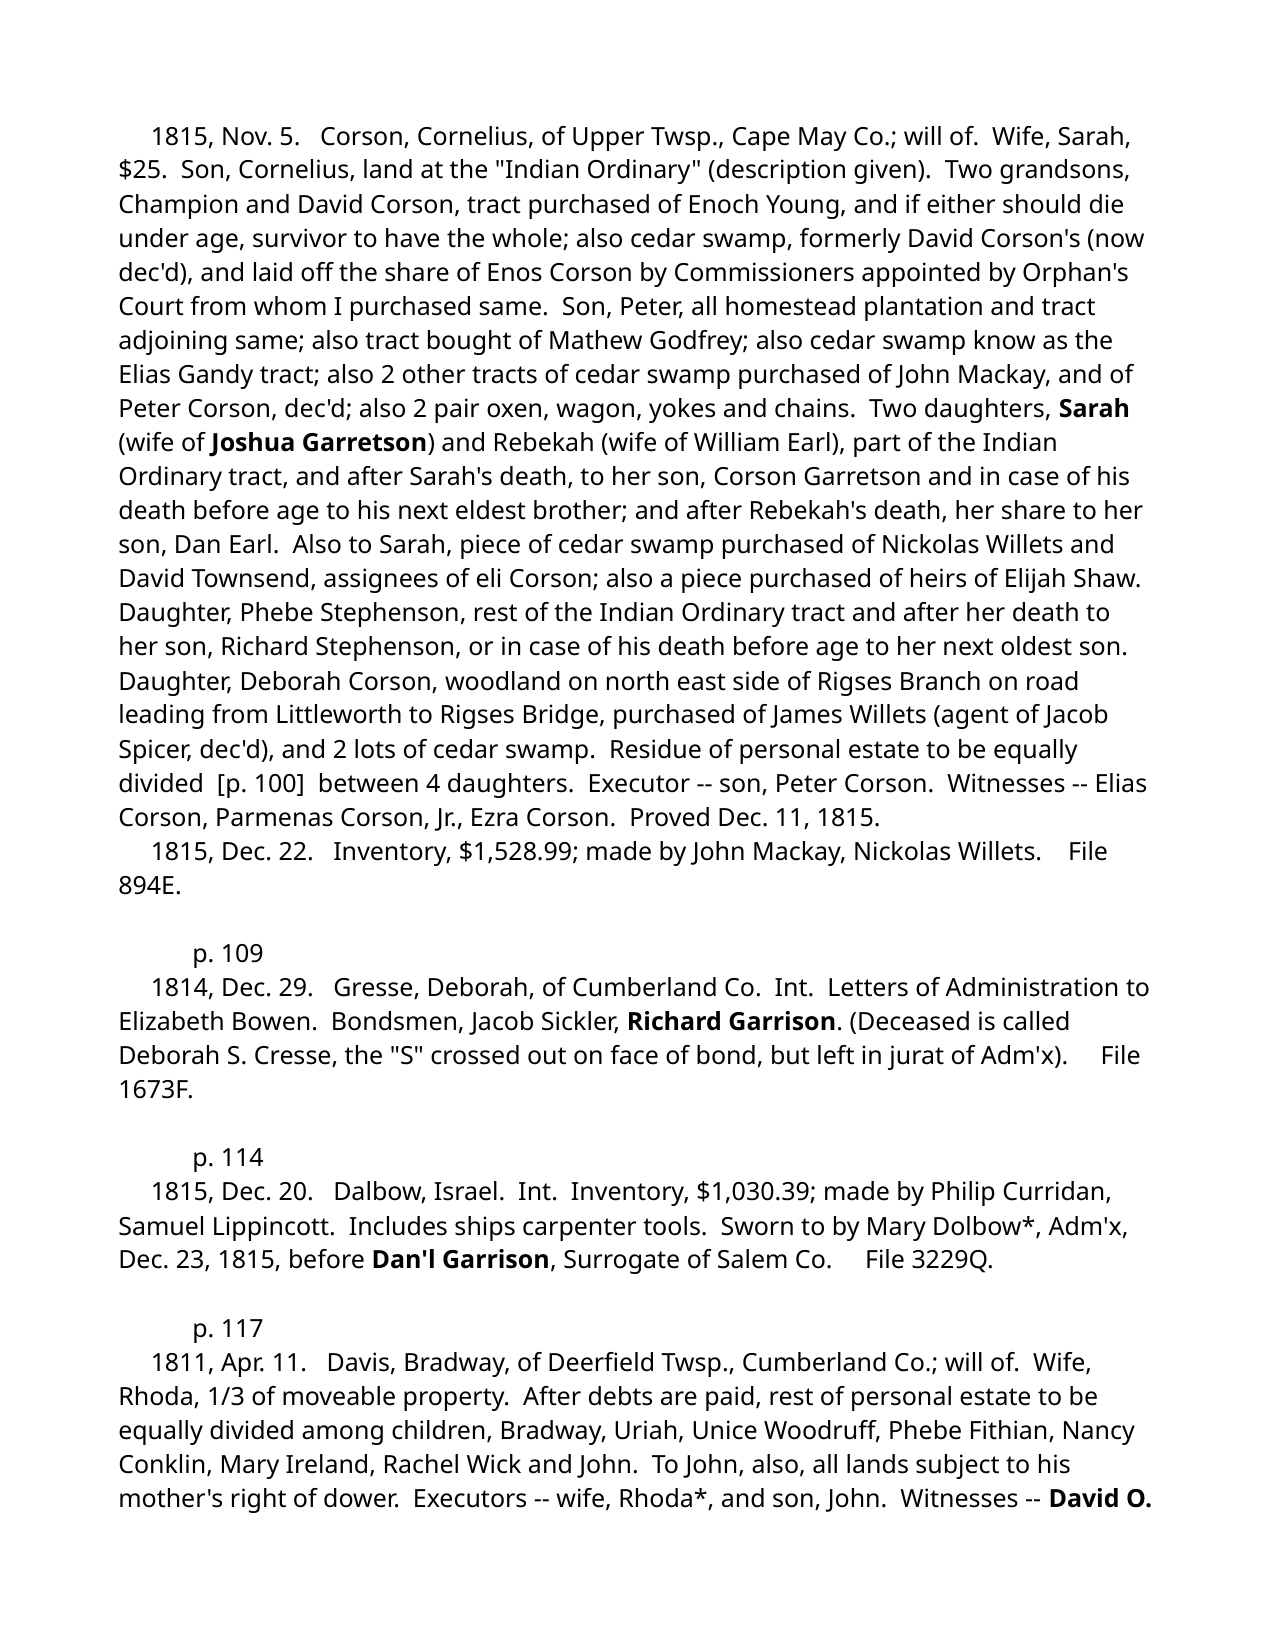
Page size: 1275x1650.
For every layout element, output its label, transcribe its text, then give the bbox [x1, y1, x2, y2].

text 1815, Dec. 20. Dalbow, Israel. Int. Inventory, $1,030.39; made by Philip Curridan, Samuel Lippincott. Includes ships carpenter tools. Sworn to by Mary Dolbow*, Adm'x, Dec. 23, 1815, before Dan'l Garrison, Surrogate of Salem Co. File 3229Q. [118, 1174, 1157, 1276]
text p. 117 [118, 1310, 1157, 1344]
text p. 109 [118, 936, 1157, 970]
text 1814, Dec. 29. Gresse, Deborah, of Cumberland Co. Int. Letters of Administration to Elizabeth Bowen. Bondsmen, Jacob Sickler, Richard Garrison. (Deceased is called Deborah S. Cresse, the "S" crossed out on face of bond, but left in jurat of Adm'x). File 1673F. [118, 970, 1157, 1106]
text 1815, Nov. 5. Corson, Cornelius, of Upper Twsp., Cape May Co.; will of. Wife, Sarah, $25. Son, Cornelius, land at the "Indian Ordinary" (description given). Two grandsons, Champion and David Corson, tract purchased of Enoch Young, and if either should die under age, survivor to have the whole; also cedar swamp, formerly David Corson's (now dec'd), and laid off the share of Enos Corson by Commissioners appointed by Orphan's Court from whom I purchased same. Son, Peter, all homestead plantation and tract adjoining same; also tract bought of Mathew Godfrey; also cedar swamp know as the Elias Gandy tract; also 2 other tracts of cedar swamp purchased of John Mackay, and of Peter Corson, dec'd; also 2 pair oxen, wagon, yokes and chains. Two daughters, Sarah (wife of Joshua Garretson) and Rebekah (wife of William Earl), part of the Indian Ordinary tract, and after Sarah's death, to her son, Corson Garretson and in case of his death before age to his next eldest brother; and after Rebekah's death, her share to her son, Dan Earl. Also to Sarah, piece of cedar swamp purchased of Nickolas Willets and David Townsend, assignees of eli Corson; also a piece purchased of heirs of Elijah Shaw. Daughter, Phebe Stephenson, rest of the Indian Ordinary tract and after her death to her son, Richard Stephenson, or in case of his death before age to her next oldest son. Daughter, Deborah Corson, woodland on north east side of Rigses Branch on road leading from Littleworth to Rigses Bridge, purchased of James Willets (agent of Jacob Spicer, dec'd), and 2 lots of cedar swamp. Residue of personal estate to be equally divided [p. 100] between 4 daughters. Executor -- son, Peter Corson. Witnesses -- Elias Corson, Parmenas Corson, Jr., Ezra Corson. Proved Dec. 11, 1815. [118, 118, 1157, 833]
text 1815, Dec. 22. Inventory, $1,528.99; made by John Mackay, Nickolas Willets. File 894E. [118, 833, 1157, 902]
text 1811, Apr. 11. Davis, Bradway, of Deerfield Twsp., Cumberland Co.; will of. Wife, Rhoda, 1/3 of moveable property. After debts are paid, rest of personal estate to be equally divided among children, Bradway, Uriah, Unice Woodruff, Phebe Fithian, Nancy Conklin, Mary Ireland, Rachel Wick and John. To John, also, all lands subject to his mother's right of dower. Executors -- wife, Rhoda*, and son, John. Witnesses -- David O. [118, 1344, 1157, 1515]
text p. 114 [118, 1140, 1157, 1174]
